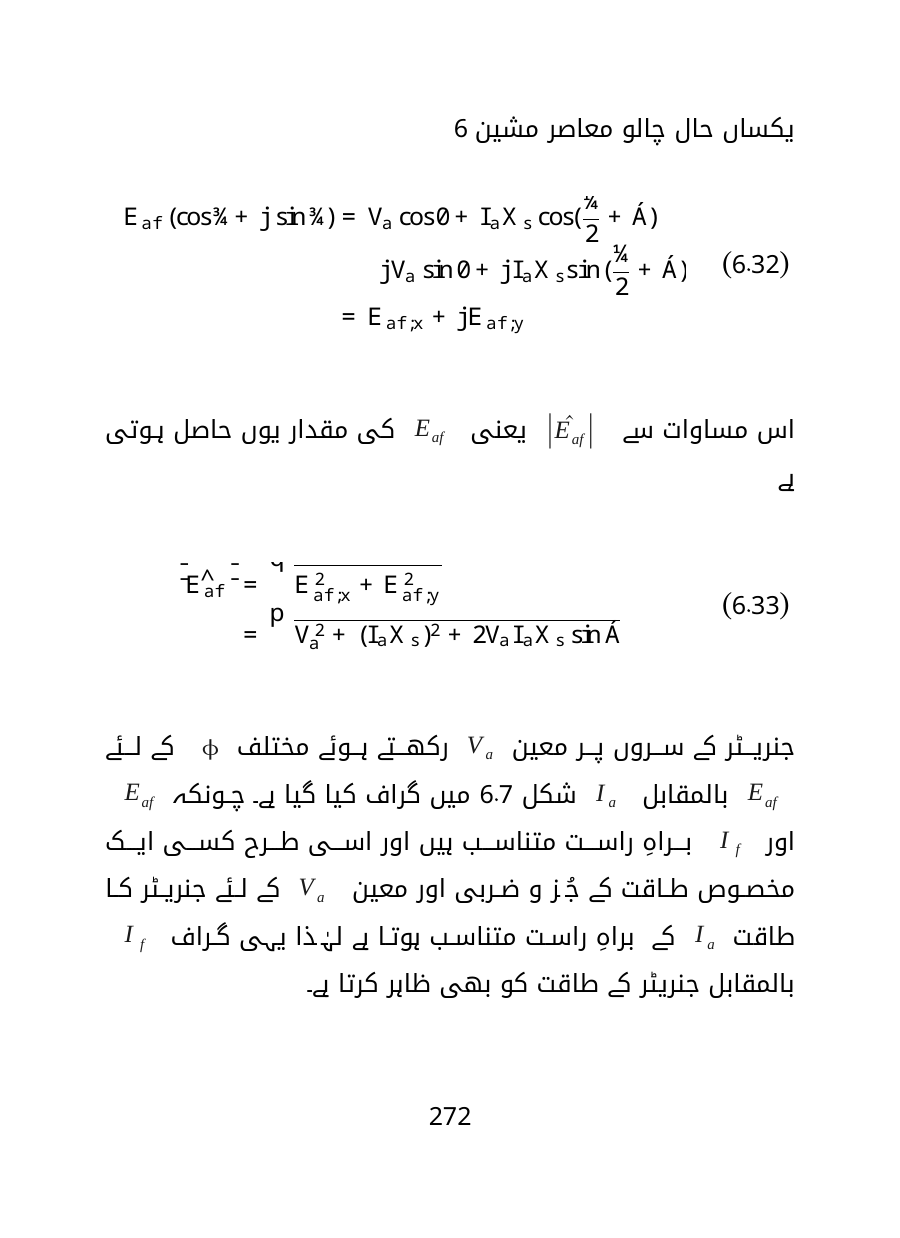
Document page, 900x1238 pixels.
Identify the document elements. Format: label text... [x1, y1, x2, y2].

table_header (6.33) [705, 548, 795, 677]
table_header (6.32) [713, 182, 795, 360]
text اس مساوات سے یعنی کی مقدار یوں حاصل ہوتی ہے [105, 407, 795, 501]
table_header [105, 548, 705, 677]
text جنریٹر کے سروں پر معینرکھتے ہوئے مختلف کے لئے بالمقابل شکل 6.7 میں گراف کیا گیا ہے۔ چونکہ اور براہِ راست متناسب ہیں اور اسی طرح کسی ایک مخصوص طاقت کے جُز و ضربی اور معین کے لئے جنریٹر کا طاقتکے براہِ راست متناسب ہوتا ہے لہٰذا یہی گراف بالمقابل جنریٹر کے طاقت کو بھی ظاہر کرتا ہے۔ [105, 723, 795, 1008]
table_header [105, 182, 713, 360]
